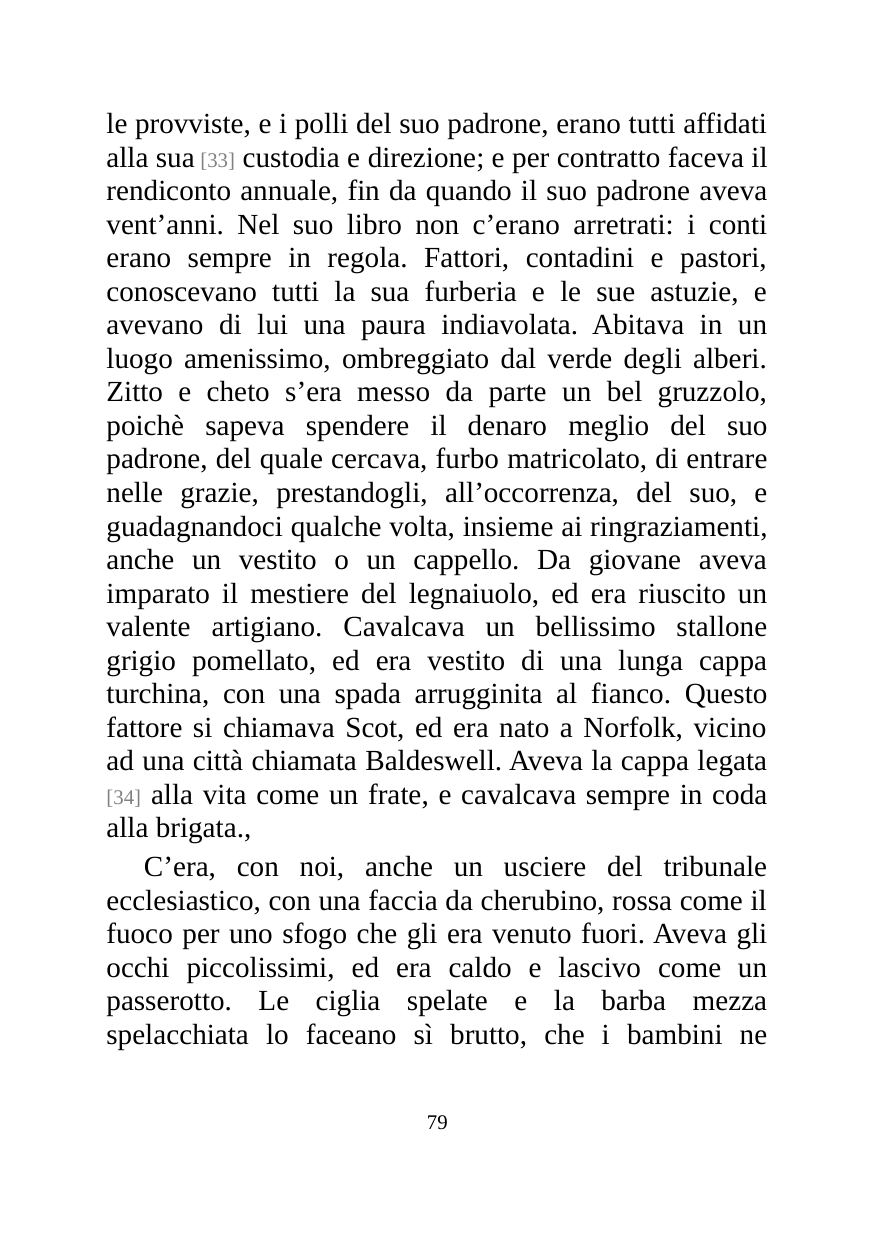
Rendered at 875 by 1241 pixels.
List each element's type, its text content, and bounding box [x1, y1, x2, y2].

text le provviste, e i polli del suo padrone, erano tutti affidati alla sua [33] custodia e direzione; e per contratto faceva il rendiconto annuale, fin da quando il suo padrone aveva vent’anni. Nel suo libro non c’erano arretrati: i conti erano sempre in regola. Fattori, contadini e pastori, conoscevano tutti la sua furberia e le sue astuzie, e avevano di lui una paura indiavolata. Abitava in un luogo amenissimo, ombreggiato dal verde degli alberi. Zitto e cheto s’era messo da parte un bel gruzzolo, poichè sapeva spendere il denaro meglio del suo padrone, del quale cercava, furbo matricolato, di entrare nelle grazie, prestandogli, all’occorrenza, del suo, e guadagnandoci qualche volta, insieme ai ringraziamenti, anche un vestito o un cappello. Da giovane aveva imparato il mestiere del legnaiuolo, ed era riuscito un valente artigiano. Cavalcava un bellissimo stallone grigio pomellato, ed era vestito di una lunga cappa turchina, con una spada arrugginita al fianco. Questo fattore si chiamava Scot, ed era nato a Norfolk, vicino ad una città chiamata Baldeswell. Aveva la cappa legata [34] alla vita come un frate, e cavalcava sempre in coda alla brigata., [106, 106, 768, 844]
text C’era, con noi, anche un usciere del tribunale ecclesiastico, con una faccia da cherubino, rossa come il fuoco per uno sfogo che gli era venuto fuori. Aveva gli occhi piccolissimi, ed era caldo e lascivo come un passerotto. Le ciglia spelate e la barba mezza spelacchiata lo faceano sì brutto, che i bambini ne [106, 849, 768, 1050]
